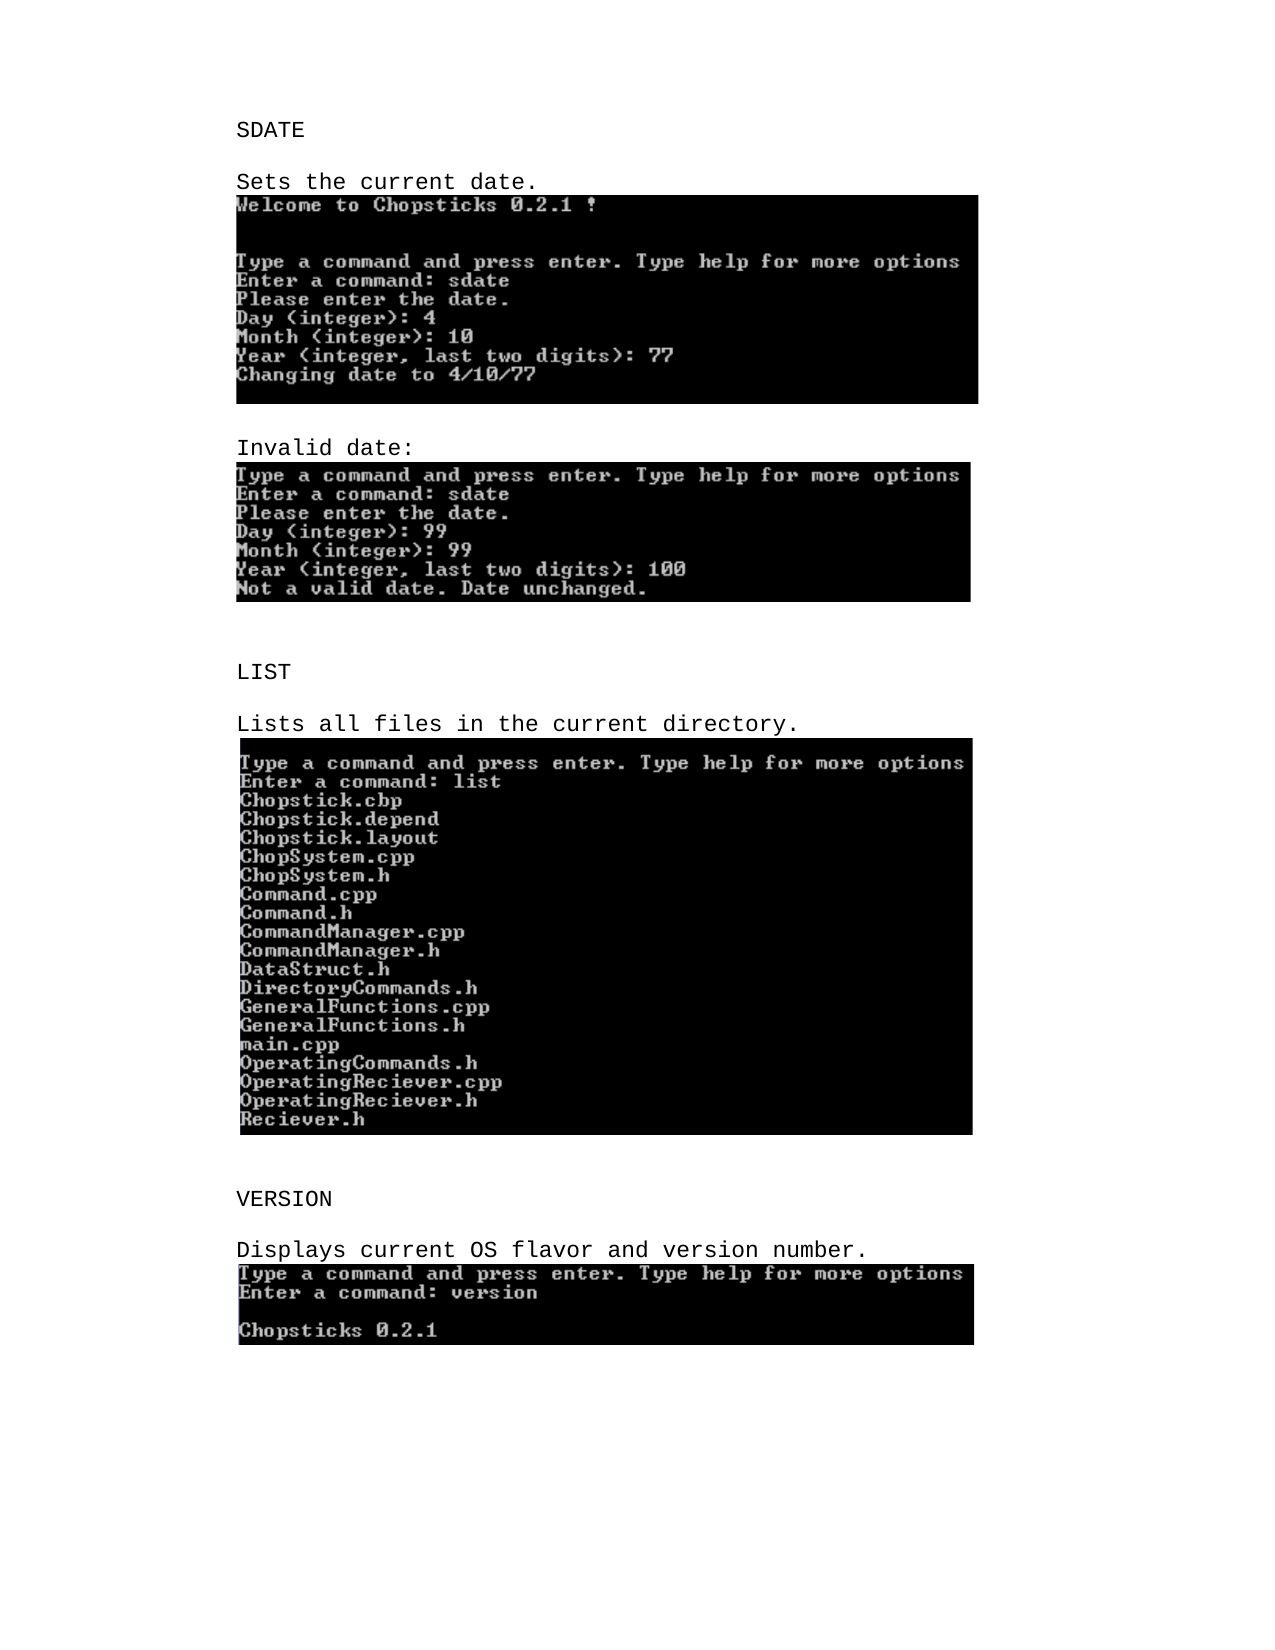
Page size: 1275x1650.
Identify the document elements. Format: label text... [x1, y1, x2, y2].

picture [238, 1264, 975, 1345]
text Lists all files in the current directory. [118, 712, 1157, 738]
text Sets the current date. [118, 170, 1157, 196]
text Displays current OS flavor and version number. [118, 1239, 1157, 1265]
text VERSION [118, 1187, 1157, 1213]
text LIST [118, 660, 1157, 686]
picture [240, 738, 973, 1135]
text Invalid date: [118, 437, 1157, 462]
text SDATE [118, 118, 1157, 144]
